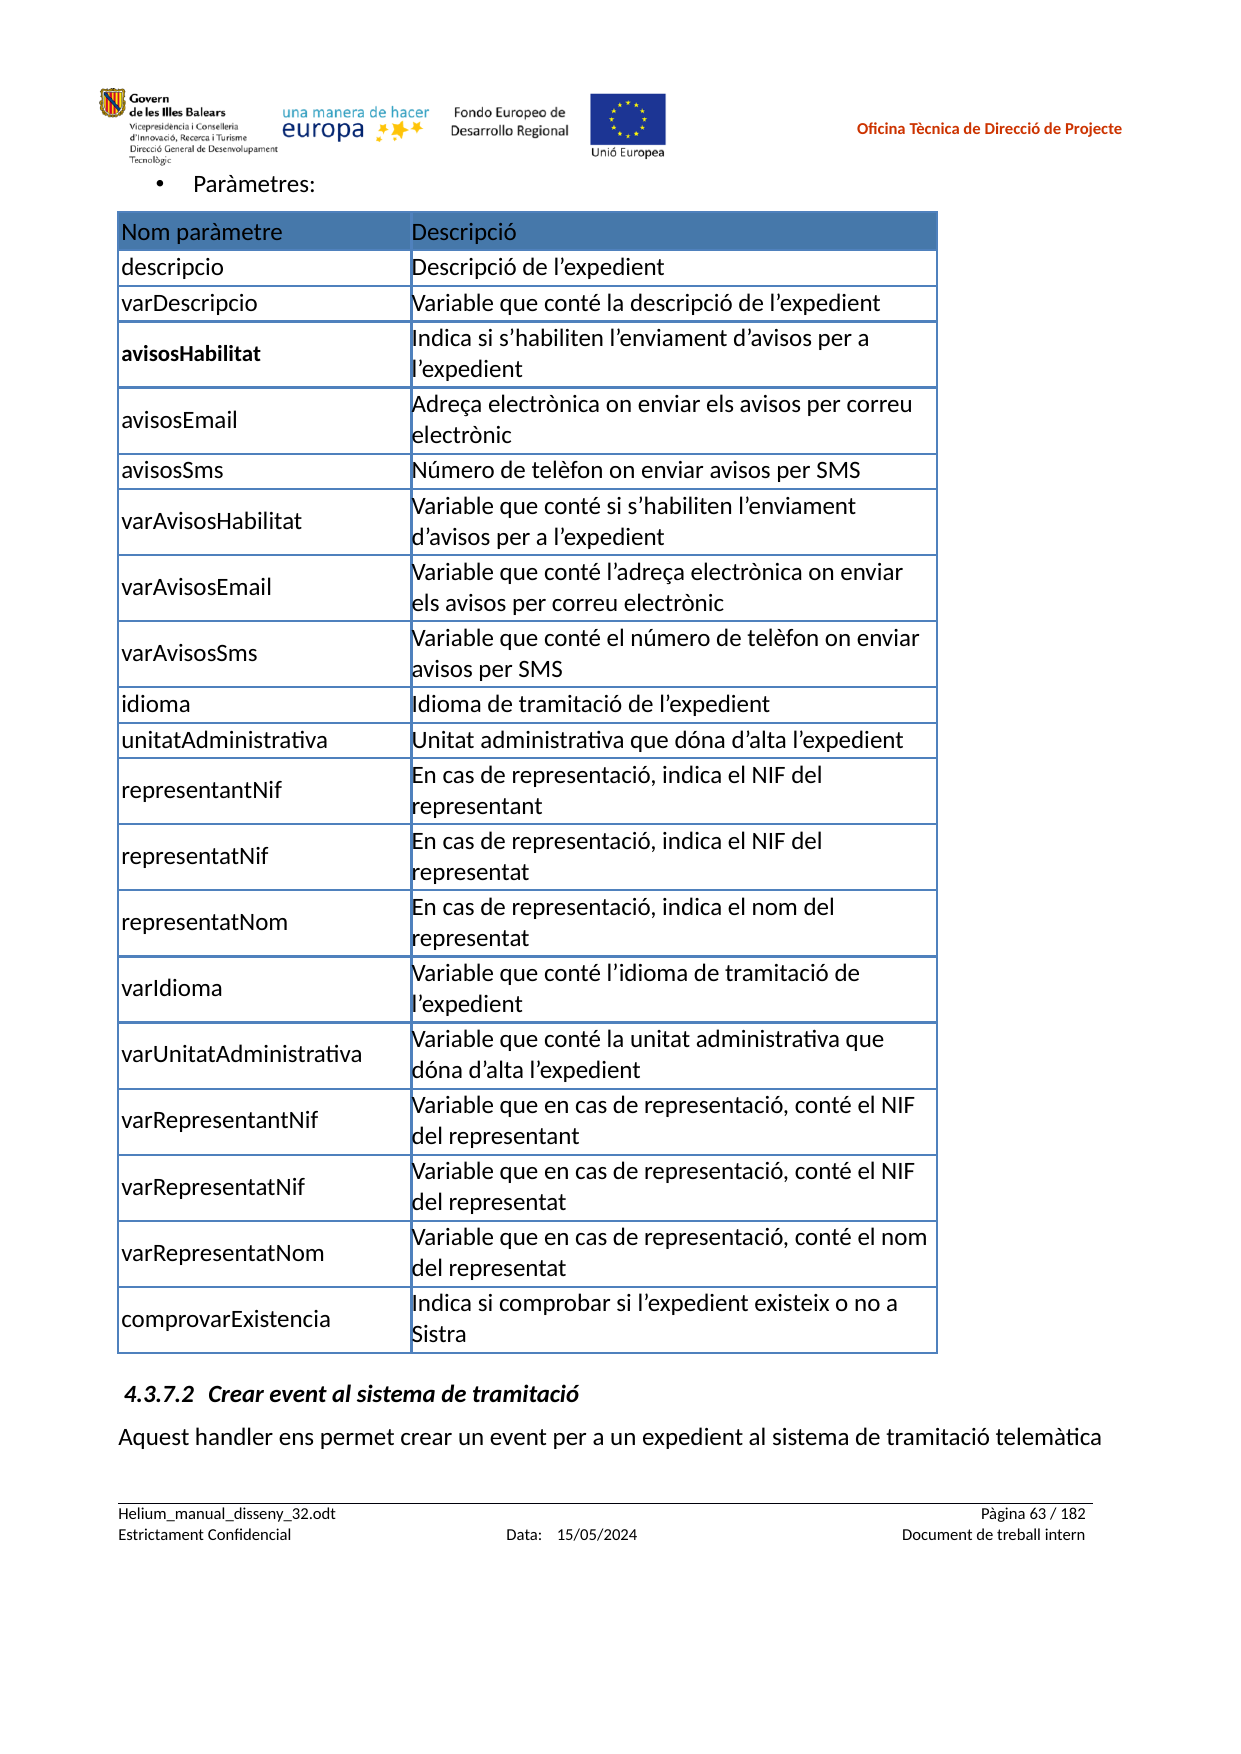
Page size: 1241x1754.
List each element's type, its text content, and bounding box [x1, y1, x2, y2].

table_cell unitatAdministrativa [119, 724, 410, 757]
table_cell Variable que en cas de representació, conté el NIF del representant [413, 1090, 936, 1153]
table_cell avisosHabilitat [119, 323, 410, 386]
table_cell Variable que conté la unitat administrativa que dóna d’alta l’expedient [413, 1024, 936, 1087]
table_header Nom paràmetre [119, 213, 410, 249]
list Paràmetres: [156, 168, 1122, 198]
table_cell Variable que conté el número de telèfon on enviar avisos per SMS [413, 622, 936, 686]
table_cell Adreça electrònica on enviar els avisos per correu electrònic [413, 389, 936, 452]
table_cell Variable que conté l’idioma de tramitació de l’expedient [413, 958, 936, 1021]
table_cell varRepresentatNom [119, 1222, 410, 1286]
table_cell Descripció de l’expedient [413, 251, 936, 285]
table_cell Variable que en cas de representació, conté el nom del representat [413, 1222, 936, 1286]
table_cell varRepresentatNif [119, 1156, 410, 1219]
table_header Descripció [413, 213, 936, 249]
table_cell Variable que conté l’adreça electrònica on enviar els avisos per correu electrònic [413, 556, 936, 620]
table_cell descripcio [119, 251, 410, 285]
table_cell En cas de representació, indica el NIF del representat [413, 825, 936, 889]
table_cell representatNom [119, 891, 410, 955]
table_cell varIdioma [119, 958, 410, 1021]
table_cell En cas de representació, indica el nom del representat [413, 891, 936, 955]
table_cell Variable que conté si s’habiliten l’enviament d’avisos per a l’expedient [413, 490, 936, 554]
picture [99, 87, 668, 166]
table_cell varRepresentantNif [119, 1090, 410, 1153]
table_cell Variable que conté la descripció de l’expedient [413, 287, 936, 320]
table_cell Variable que en cas de representació, conté el NIF del representat [413, 1156, 936, 1219]
table_cell Idioma de tramitació de l’expedient [413, 688, 936, 722]
table_cell comprovarExistencia [119, 1288, 410, 1352]
table_cell idioma [119, 688, 410, 722]
table_cell En cas de representació, indica el NIF del representant [413, 759, 936, 823]
table_cell Indica si s’habiliten l’enviament d’avisos per a l’expedient [413, 323, 936, 386]
table_cell avisosEmail [119, 389, 410, 452]
subtitle Crear event al sistema de tramitació [118, 1379, 1122, 1409]
table_cell avisosSms [119, 455, 410, 488]
table_cell representatNif [119, 825, 410, 889]
table_cell varAvisosHabilitat [119, 490, 410, 554]
table_cell representantNif [119, 759, 410, 823]
table_cell varDescripcio [119, 287, 410, 320]
table_cell Número de telèfon on enviar avisos per SMS [413, 455, 936, 488]
table_cell Indica si comprobar si l’expedient existeix o no a Sistra [413, 1288, 936, 1352]
table_cell varUnitatAdministrativa [119, 1024, 410, 1087]
table_cell varAvisosEmail [119, 556, 410, 620]
table_cell varAvisosSms [119, 622, 410, 686]
text Aquest handler ens permet crear un event per a un expedient al sistema de tramitació telemàtica [118, 1421, 1122, 1452]
table_cell Unitat administrativa que dóna d’alta l’expedient [413, 724, 936, 757]
